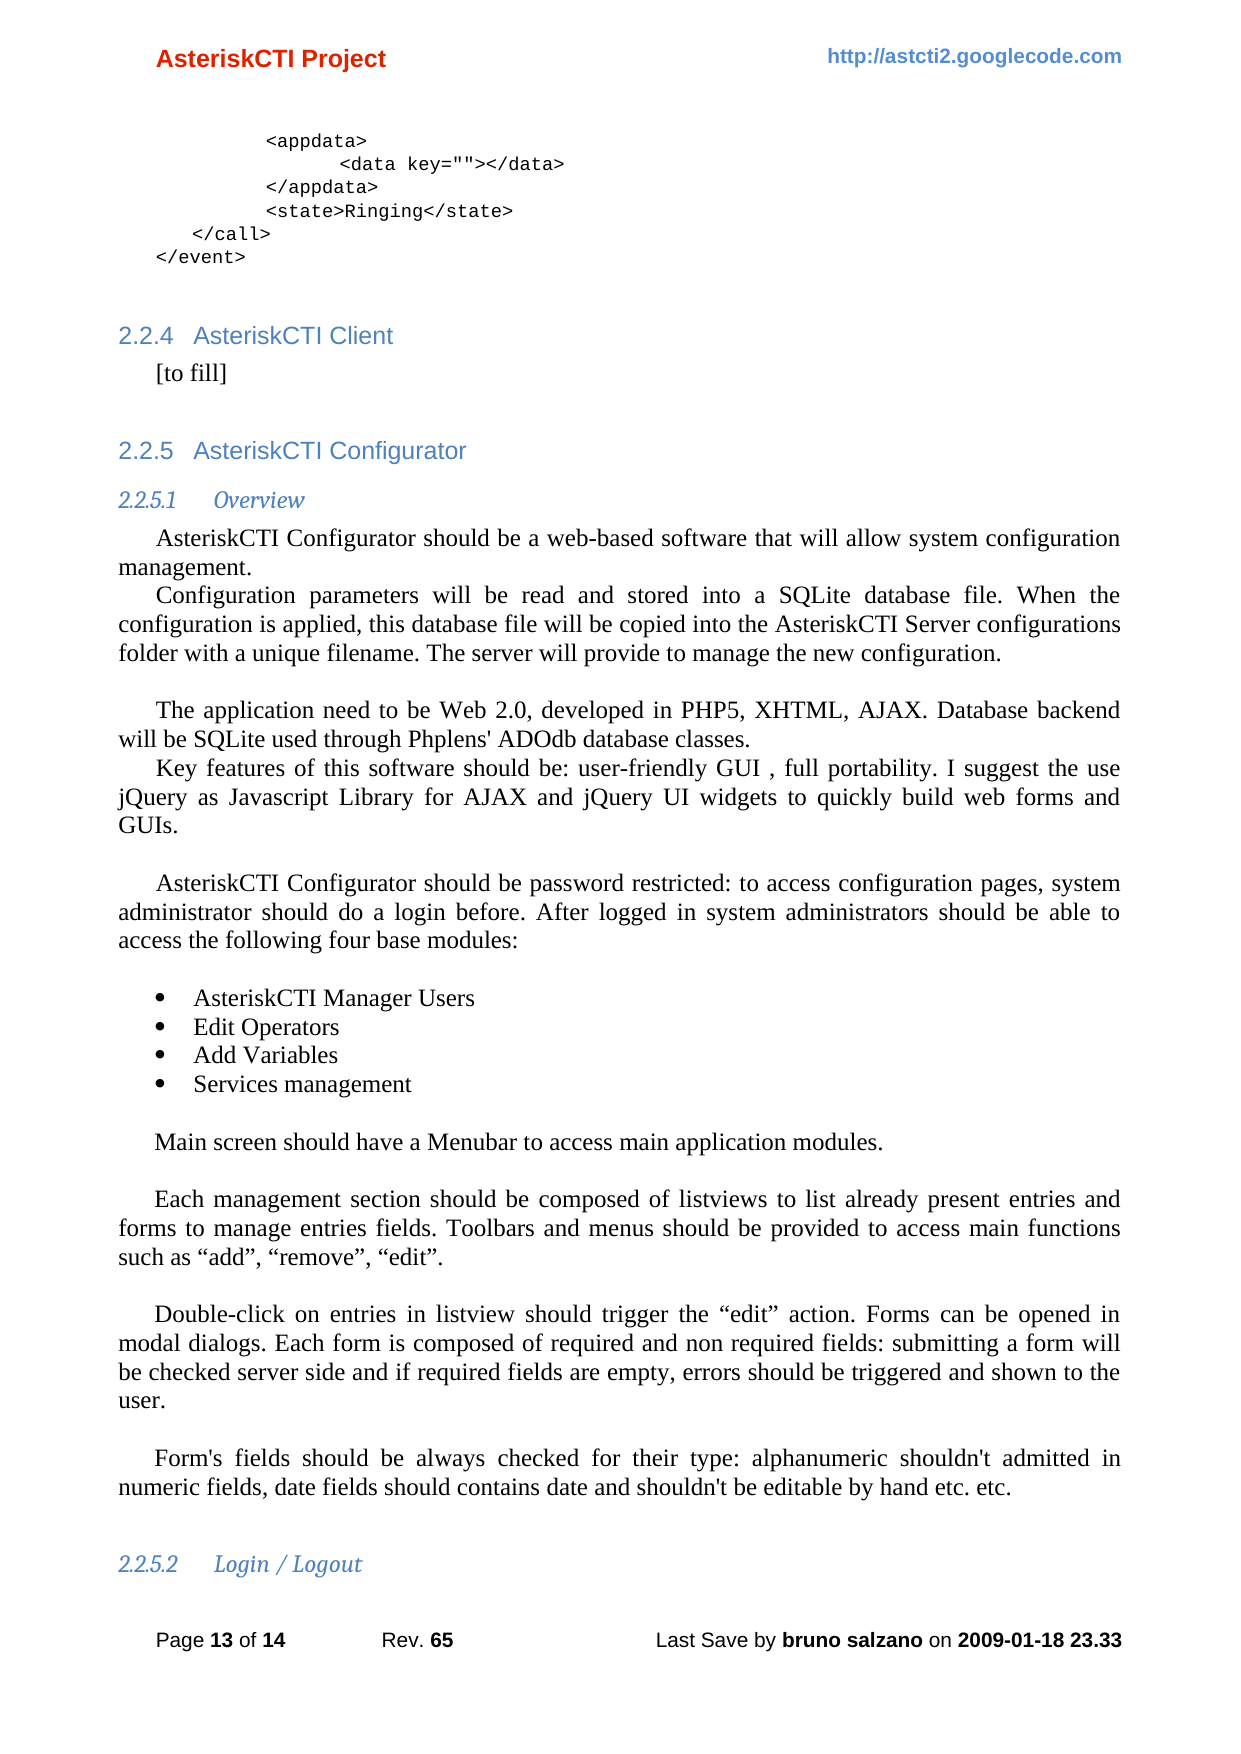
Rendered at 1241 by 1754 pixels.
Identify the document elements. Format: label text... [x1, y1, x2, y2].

text <state>Ringing</state> [118, 201, 1122, 223]
text Each management section should be composed of listviews to list already present entries and forms to manage entries fields. Toolbars and menus should be provided to access main functions such as “add”, “remove”, “edit”. [118, 1184, 1122, 1271]
text AsteriskCTI Configurator should be a web-based software that will allow system configuration management. [118, 523, 1122, 581]
text Main screen should have a Menubar to access main application modules. [118, 1127, 1122, 1156]
text Configuration parameters will be read and stored into a SQLite database file. When the configuration is applied, this database file will be copied into the AsteriskCTI Server configurations folder with a unique filename. The server will provide to manage the new configuration. [118, 581, 1122, 667]
subtitle Overview [118, 486, 1122, 515]
text AsteriskCTI Configurator should be password restricted: to access configuration pages, system administrator should do a login before. After logged in system administrators should be able to access the following four base modules: [118, 868, 1122, 954]
list Edit Operators [156, 1012, 1122, 1041]
text <appdata> [118, 131, 1122, 153]
text </event> [118, 248, 1122, 269]
text Key features of this software should be: user-friendly GUI , full portability. I suggest the use jQuery as Javascript Library for AJAX and jQuery UI widgets to quickly build web forms and GUIs. [118, 753, 1122, 839]
list Add Variables [156, 1041, 1122, 1069]
text [to fill] [118, 358, 1122, 387]
subtitle AsteriskCTI Client [118, 321, 1122, 350]
subtitle Login / Logout [118, 1550, 1122, 1579]
list Services management [156, 1069, 1122, 1098]
subtitle AsteriskCTI Configurator [118, 436, 1122, 465]
text <data key=""></data> [118, 155, 1122, 176]
text Form's fields should be always checked for their type: alphanumeric shouldn't admitted in numeric fields, date fields should contains date and shouldn't be editable by hand etc. etc. [118, 1443, 1122, 1501]
list AsteriskCTI Manager Users [156, 983, 1122, 1012]
text Double-click on entries in listview should trigger the “edit” action. Forms can be opened in modal dialogs. Each form is composed of required and non required fields: submitting a form will be checked server side and if required fields are empty, errors should be triggered and shown to the user. [118, 1299, 1122, 1414]
text </appdata> [118, 178, 1122, 199]
text </call> [118, 225, 1122, 246]
text The application need to be Web 2.0, developed in PHP5, XHTML, AJAX. Database backend will be SQLite used through Phplens' ADOdb database classes. [118, 696, 1122, 753]
